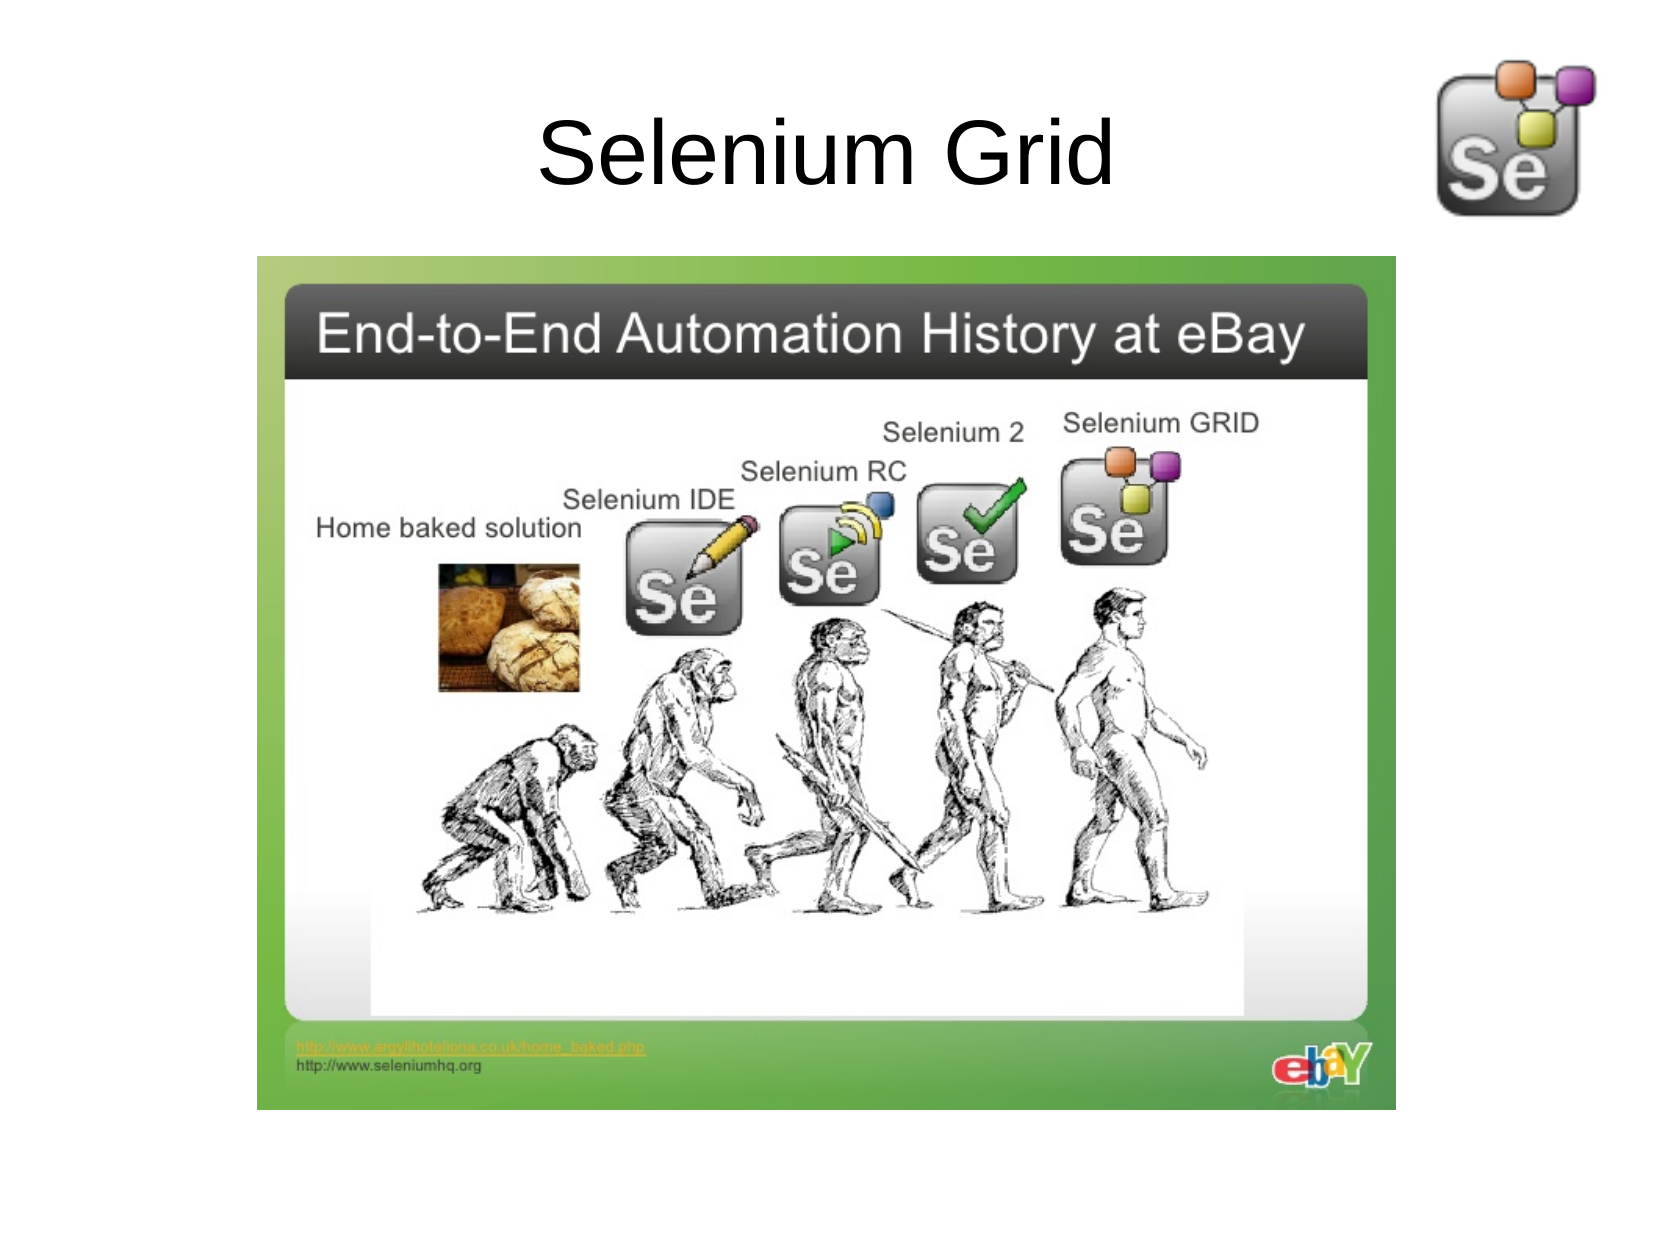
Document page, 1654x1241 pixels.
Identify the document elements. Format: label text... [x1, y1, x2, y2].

title Selenium Grid [82, 49, 1571, 257]
picture [1430, 50, 1606, 226]
picture [257, 256, 1396, 1111]
